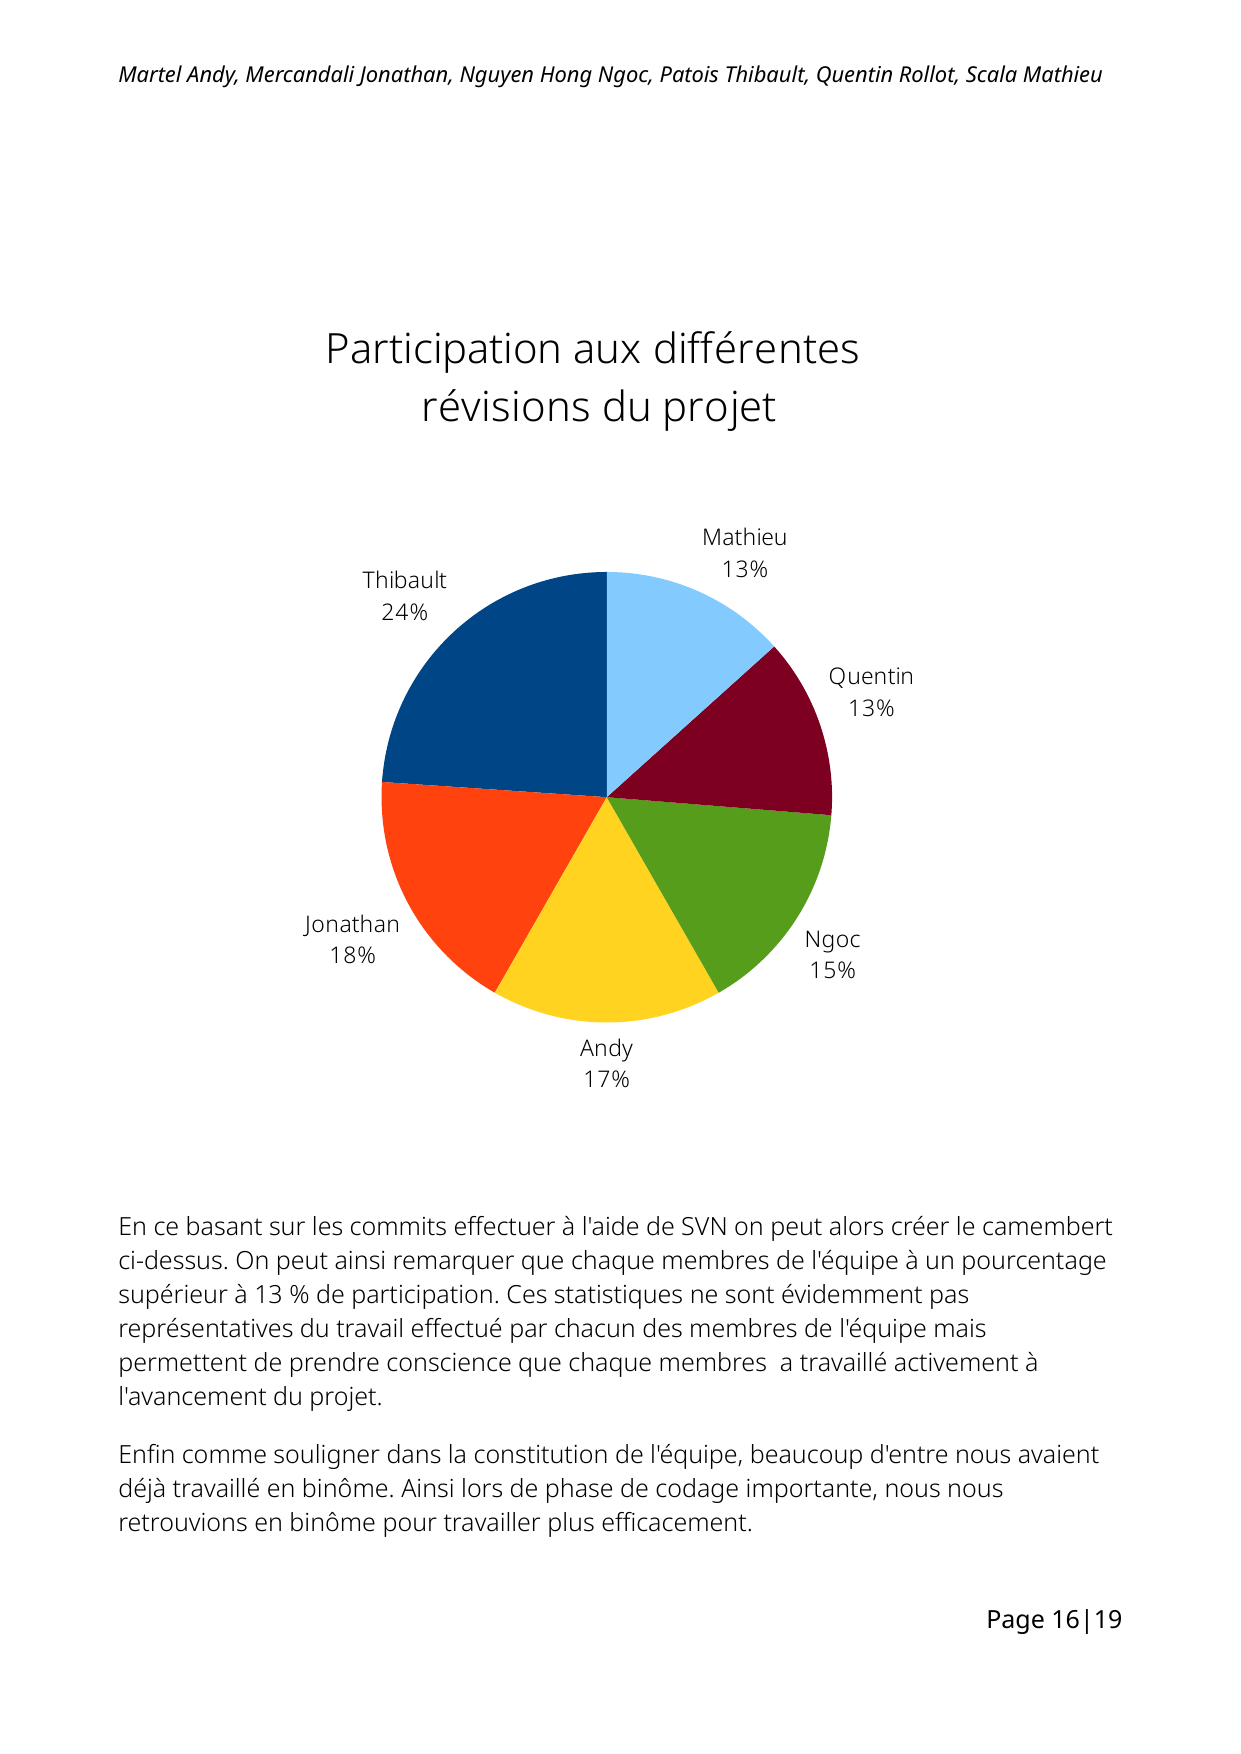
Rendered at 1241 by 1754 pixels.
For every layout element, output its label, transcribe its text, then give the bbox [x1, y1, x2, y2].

text En ce basant sur les commits effectuer à l'aide de SVN on peut alors créer le camembert ci-dessus. On peut ainsi remarquer que chaque membres de l'équipe à un pourcentage supérieur à 13 % de participation. Ces statistiques ne sont évidemment pas représentatives du travail effectué par chacun des membres de l'équipe mais permettent de prendre conscience que chaque membres a travaillé activement à l'avancement du projet. [118, 1208, 1122, 1413]
text Enfin comme souligner dans la constitution de l'équipe, beaucoup d'entre nous avaient déjà travaillé en binôme. Ainsi lors de phase de codage importante, nous nous retrouvions en binôme pour travailler plus efficacement. [118, 1436, 1122, 1538]
